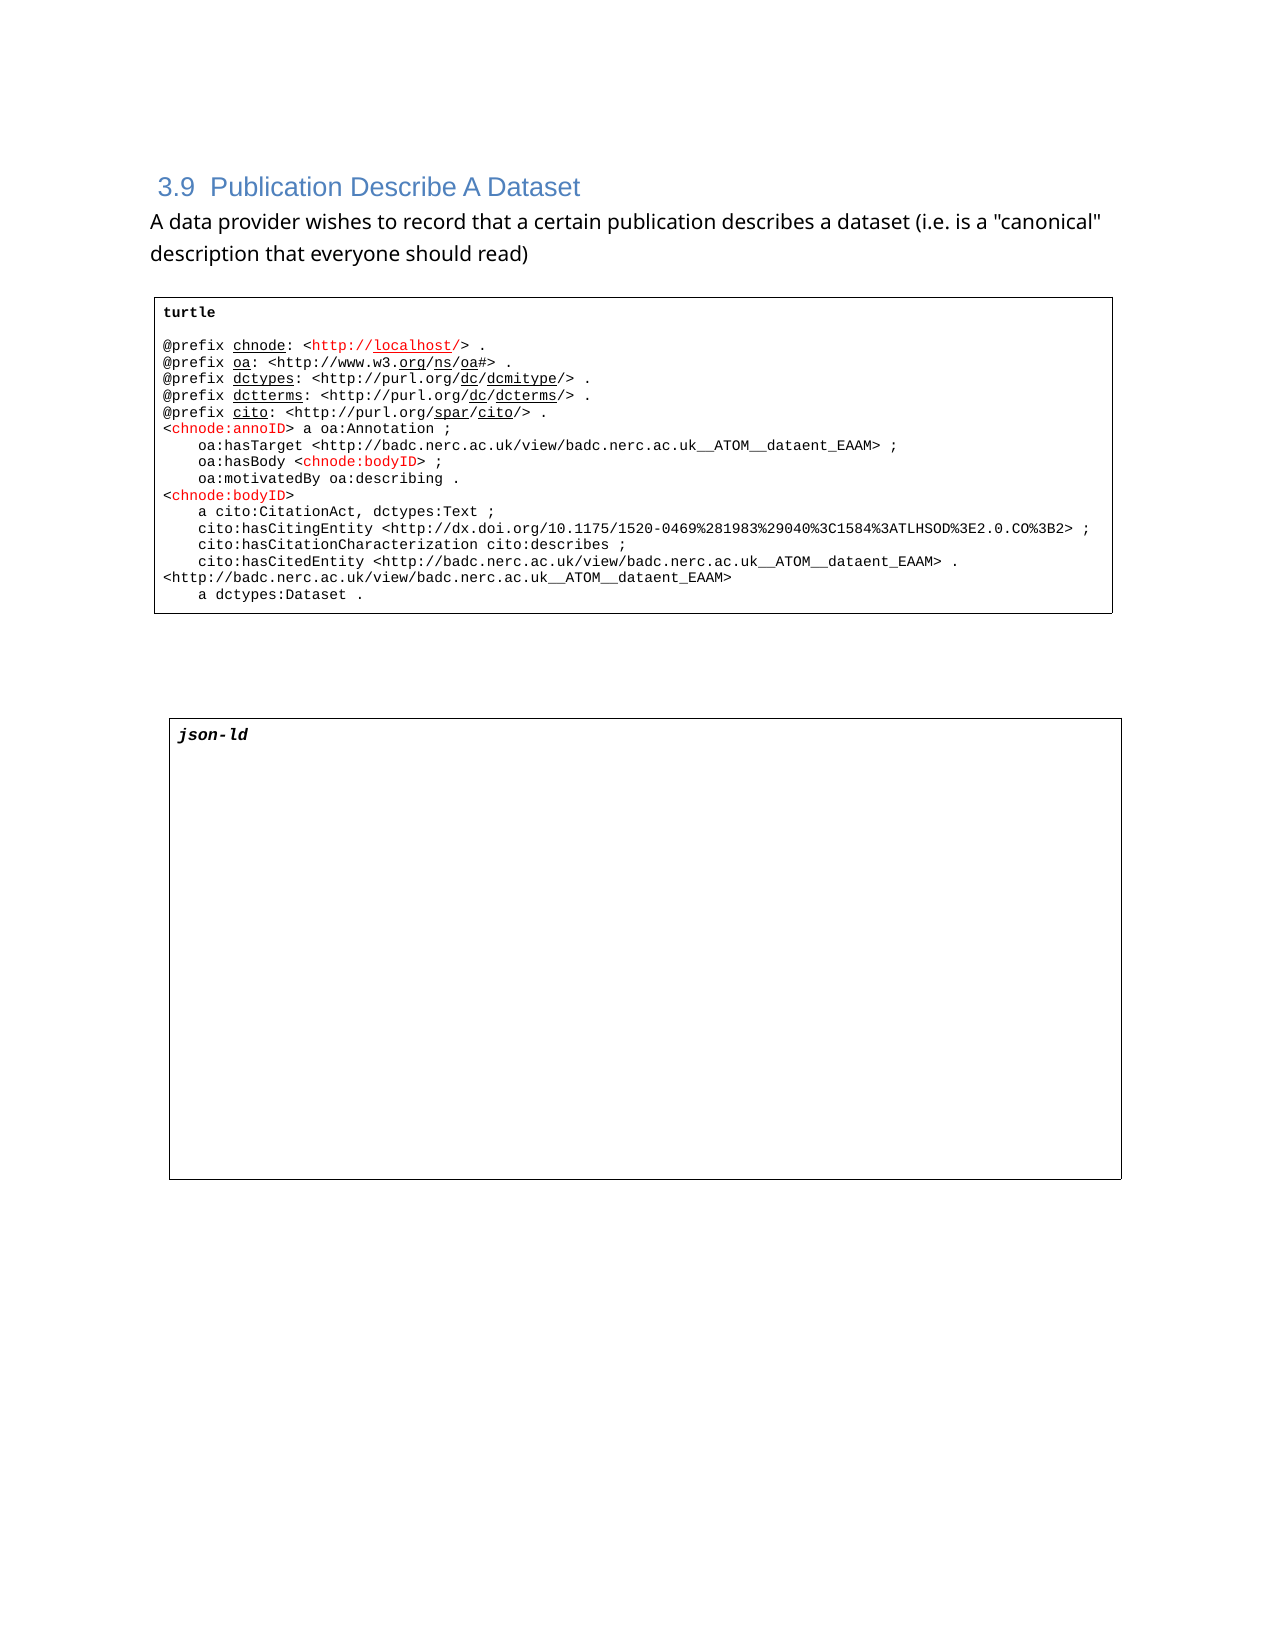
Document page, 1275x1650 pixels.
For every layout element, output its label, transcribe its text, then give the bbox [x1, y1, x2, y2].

text oa:hasBody <chnode:bodyID> ; [163, 454, 1103, 471]
text cito:hasCitedEntity <http://badc.nerc.ac.uk/view/badc.nerc.ac.uk__ATOM__dataent_EAAM> . [163, 554, 1103, 571]
text json-ld [178, 727, 1112, 745]
text @prefix oa: <http://www.w3.org/ns/oa#> . [163, 355, 1103, 372]
subtitle Publication describe a dataset [150, 171, 1125, 202]
text cito:hasCitationCharacterization cito:describes ; [163, 537, 1103, 554]
text a dctypes:Dataset . [163, 587, 1103, 604]
text <chnode:annoID> a oa:Annotation ; [163, 421, 1103, 438]
text @prefix dctterms: <http://purl.org/dc/dcterms/> . [163, 388, 1103, 405]
text A data provider wishes to record that a certain publication describes a dataset (i.e. is a "canonical" description that everyone should read) [150, 207, 1125, 268]
text @prefix chnode: <http://localhost/> . [163, 339, 1103, 355]
text <http://badc.nerc.ac.uk/view/badc.nerc.ac.uk__ATOM__dataent_EAAM> [163, 571, 1103, 587]
text @prefix cito: <http://purl.org/spar/cito/> . [163, 405, 1103, 421]
text turtle [163, 306, 1103, 322]
text @prefix dctypes: <http://purl.org/dc/dcmitype/> . [163, 372, 1103, 388]
text a cito:CitationAct, dctypes:Text ; [163, 504, 1103, 521]
text cito:hasCitingEntity <http://dx.doi.org/10.1175/1520-0469%281983%29040%3C1584%3ATLHSOD%3E2.0.CO%3B2> ; [163, 521, 1103, 537]
text <chnode:bodyID> [163, 488, 1103, 504]
text oa:motivatedBy oa:describing . [163, 471, 1103, 488]
text oa:hasTarget <http://badc.nerc.ac.uk/view/badc.nerc.ac.uk__ATOM__dataent_EAAM> ; [163, 438, 1103, 454]
